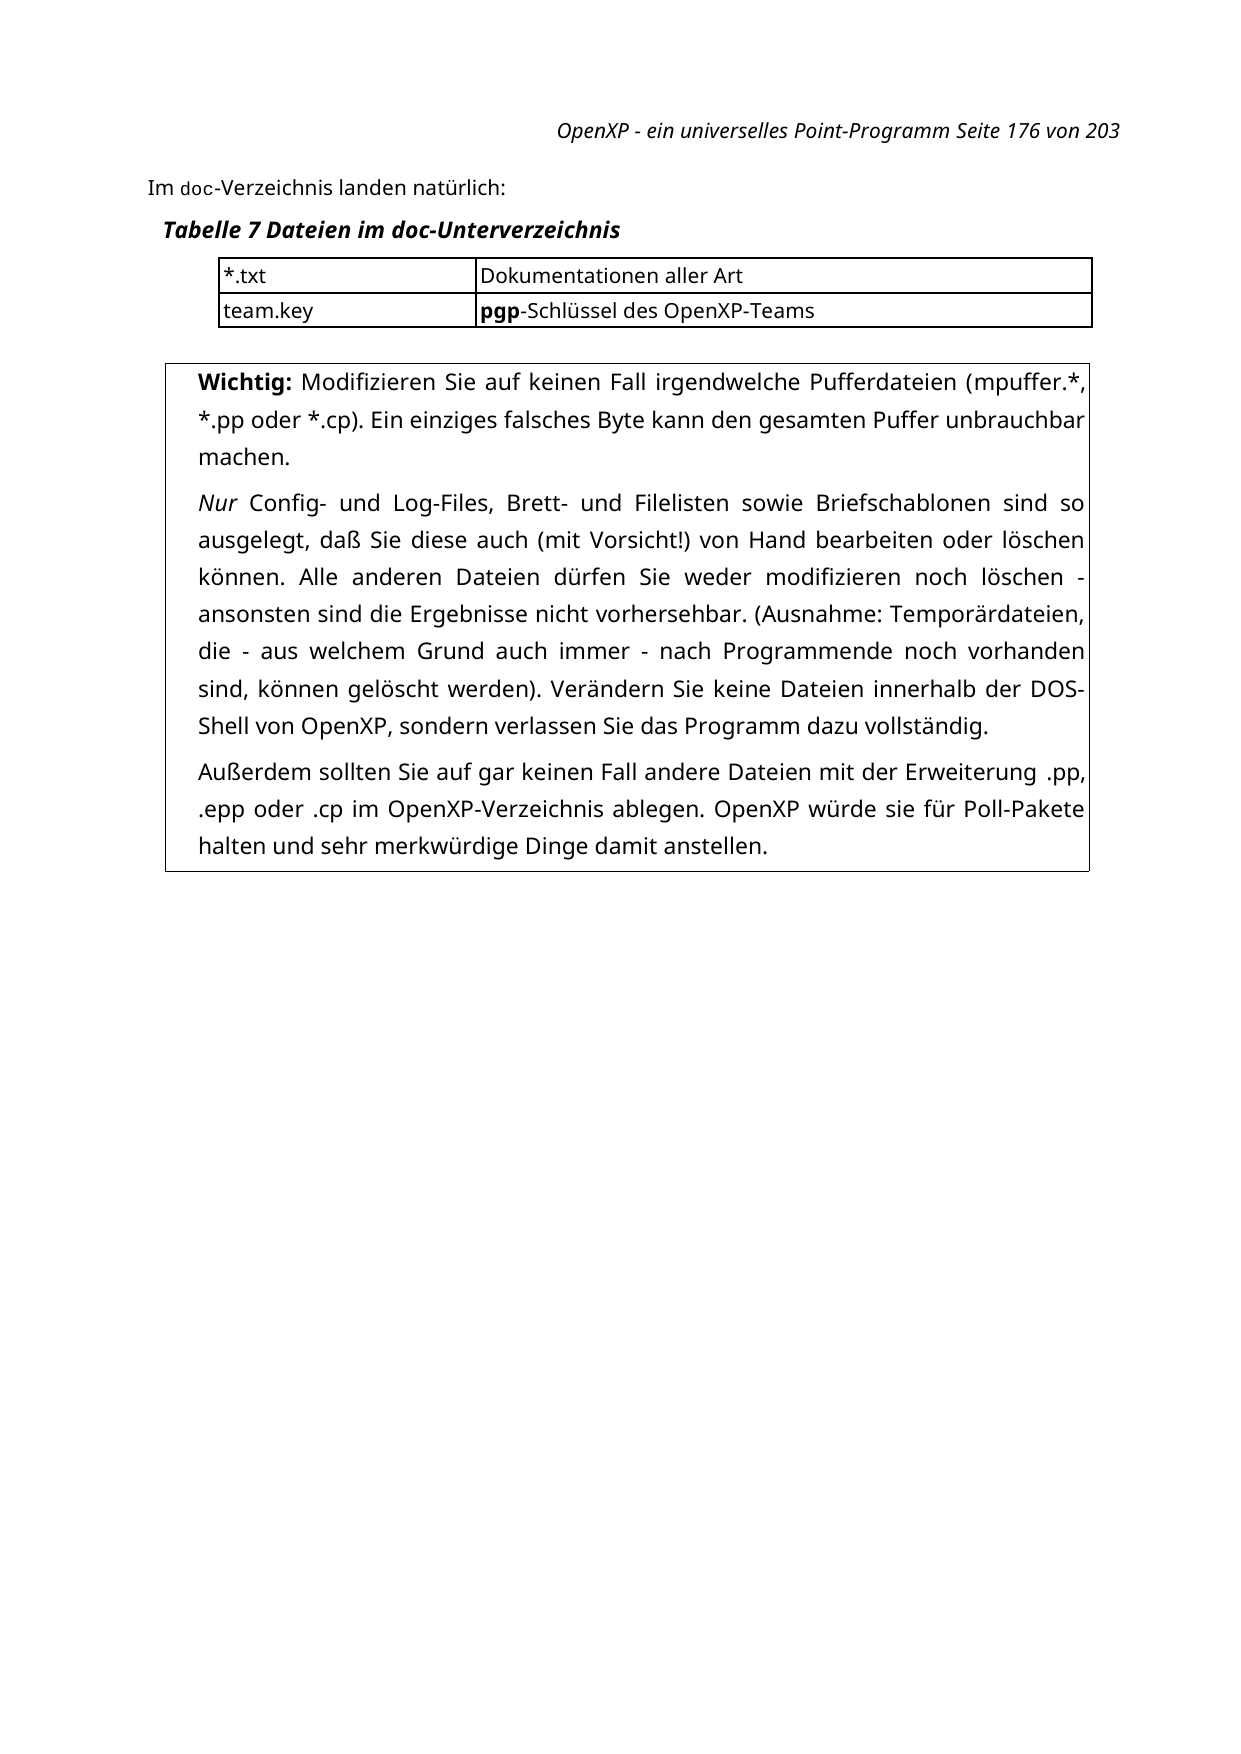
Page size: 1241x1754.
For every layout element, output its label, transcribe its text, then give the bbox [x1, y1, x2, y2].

text Wichtig: Modifizieren Sie auf keinen Fall irgendwelche Pufferdateien (mpuffer.*, *.pp oder *.cp). Ein einziges falsches Byte kann den gesamten Puffer unbrauchbar machen. [198, 366, 1086, 472]
text Nur Config- und Log-Files, Brett- und Filelisten sowie Briefschablonen sind so ausgelegt, daß Sie diese auch (mit Vorsicht!) von Hand bearbeiten oder löschen können. Alle anderen Dateien dürfen Sie weder modifizieren noch löschen - ansonsten sind die Ergebnisse nicht vorhersehbar. (Ausnahme: Temporärdateien, die - aus welchem Grund auch immer - nach Programmende noch vorhanden sind, können gelöscht werden). Verändern Sie keine Dateien innerhalb der DOS-Shell von OpenXP, sondern verlassen Sie das Programm dazu vollständig. [198, 487, 1086, 741]
text Außerdem sollten Sie auf gar keinen Fall andere Dateien mit der Erweiterung .pp, .epp oder .cp im OpenXP-Verzeichnis ablegen. OpenXP würde sie für Poll-Pakete halten und sehr merkwürdige Dinge damit anstellen. [198, 756, 1086, 861]
text Im doc-Verzeichnis landen natürlich: [148, 173, 1122, 201]
table_cell team.key [220, 294, 475, 326]
table_header Dokumentationen aller Art [477, 259, 1091, 292]
table_cell pgp-Schlüssel des OpenXP-Teams [477, 294, 1091, 326]
text Tabelle 7 Dateien im doc-Unterverzeichnis [162, 214, 1122, 245]
table_header *.txt [220, 259, 475, 292]
